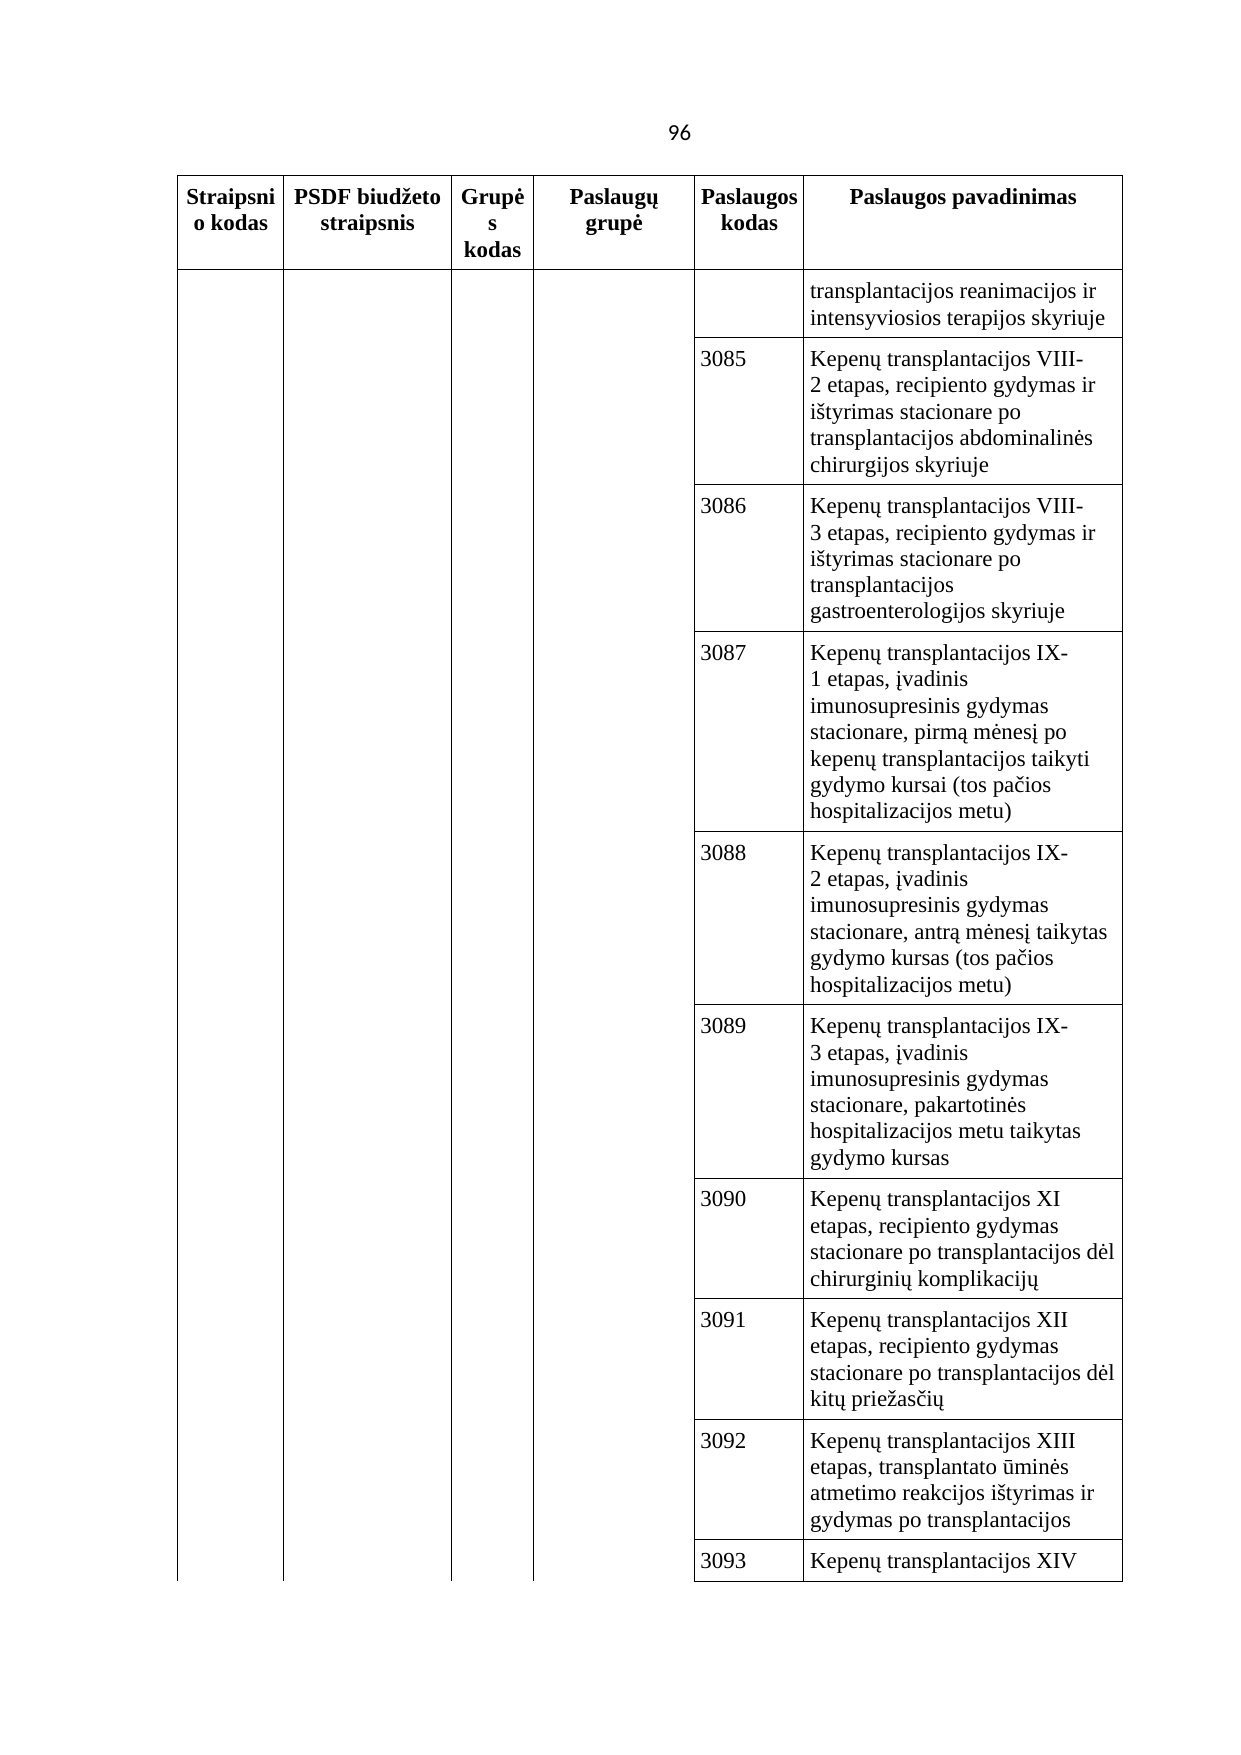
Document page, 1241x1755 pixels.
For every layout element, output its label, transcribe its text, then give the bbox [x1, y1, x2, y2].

table_cell [534, 631, 694, 831]
table_cell [178, 484, 283, 631]
table_cell [284, 1004, 451, 1177]
table_cell [534, 831, 694, 1004]
table_cell [452, 1298, 533, 1419]
table_cell Kepenų transplantacijos XII etapas, recipiento gydymas stacionare po transplantacijos dėl kitų priežasčių [804, 1299, 1122, 1419]
table_cell 3088 [695, 832, 803, 1004]
table_cell 3085 [695, 338, 803, 484]
table_cell Kepenų transplantacijos XIII etapas, transplantato ūminės atmetimo reakcijos ištyrimas ir gydymas po transplantacijos [804, 1420, 1122, 1539]
table_cell [178, 1004, 283, 1177]
table_cell [452, 484, 533, 631]
table_cell [178, 631, 283, 831]
table_cell [452, 1419, 533, 1539]
table_cell [452, 631, 533, 831]
table_cell [284, 1178, 451, 1298]
table_header Paslaugos kodas [695, 176, 803, 269]
table_cell [534, 484, 694, 631]
table_cell [534, 1004, 694, 1177]
table_cell [452, 831, 533, 1004]
table_cell [178, 1539, 283, 1581]
table_cell [534, 1539, 694, 1581]
table_cell 3089 [695, 1005, 803, 1177]
table_cell 3087 [695, 632, 803, 831]
table_cell [452, 337, 533, 484]
table_cell [452, 270, 533, 337]
table_cell 3093 [695, 1540, 803, 1581]
table_cell Kepenų transplantacijos XI etapas, recipiento gydymas stacionare po transplantacijos dėl chirurginių komplikacijų [804, 1179, 1122, 1298]
table_header Grupės kodas [452, 176, 533, 269]
table_cell [178, 1419, 283, 1539]
table_cell [284, 1539, 451, 1581]
table_cell [284, 337, 451, 484]
table_cell Kepenų transplantacijos VIII-3 etapas, recipiento gydymas ir ištyrimas stacionare po transplantacijos gastroenterologijos skyriuje [804, 485, 1122, 631]
table_cell [284, 1298, 451, 1419]
table_cell [452, 1004, 533, 1177]
table_cell Kepenų transplantacijos XIV [804, 1540, 1122, 1581]
table_cell Kepenų transplantacijos VIII-2 etapas, recipiento gydymas ir ištyrimas stacionare po transplantacijos abdominalinės chirurgijos skyriuje [804, 338, 1122, 484]
table_cell [284, 484, 451, 631]
table_cell [534, 1419, 694, 1539]
table_cell 3090 [695, 1179, 803, 1298]
table_header PSDF biudžeto straipsnis [284, 176, 451, 269]
table_cell 3091 [695, 1299, 803, 1419]
table_cell 3086 [695, 485, 803, 631]
table_cell [178, 1298, 283, 1419]
table_cell Kepenų transplantacijos IX-1 etapas, įvadinis imunosupresinis gydymas stacionare, pirmą mėnesį po kepenų transplantacijos taikyti gydymo kursai (tos pačios hospitalizacijos metu) [804, 632, 1122, 831]
table_cell transplantacijos reanimacijos ir intensyviosios terapijos skyriuje [804, 270, 1122, 337]
table_cell Kepenų transplantacijos IX-2 etapas, įvadinis imunosupresinis gydymas stacionare, antrą mėnesį taikytas gydymo kursas (tos pačios hospitalizacijos metu) [804, 832, 1122, 1004]
table_cell [452, 1539, 533, 1581]
table_cell [284, 631, 451, 831]
table_header Paslaugų grupė [534, 176, 694, 269]
table_header Straipsnio kodas [178, 176, 283, 269]
table_cell Kepenų transplantacijos IX-3 etapas, įvadinis imunosupresinis gydymas stacionare, pakartotinės hospitalizacijos metu taikytas gydymo kursas [804, 1005, 1122, 1177]
table_cell [695, 270, 803, 337]
table_cell [534, 270, 694, 337]
table_header Paslaugos pavadinimas [804, 176, 1122, 269]
table_cell [284, 831, 451, 1004]
table_cell [178, 270, 283, 337]
table_cell [284, 270, 451, 337]
table_cell [178, 1178, 283, 1298]
table_cell [284, 1419, 451, 1539]
table_cell [452, 1178, 533, 1298]
table_cell 3092 [695, 1420, 803, 1539]
table_cell [534, 1298, 694, 1419]
table_cell [534, 337, 694, 484]
table_cell [534, 1178, 694, 1298]
table_cell [178, 831, 283, 1004]
table_cell [178, 337, 283, 484]
